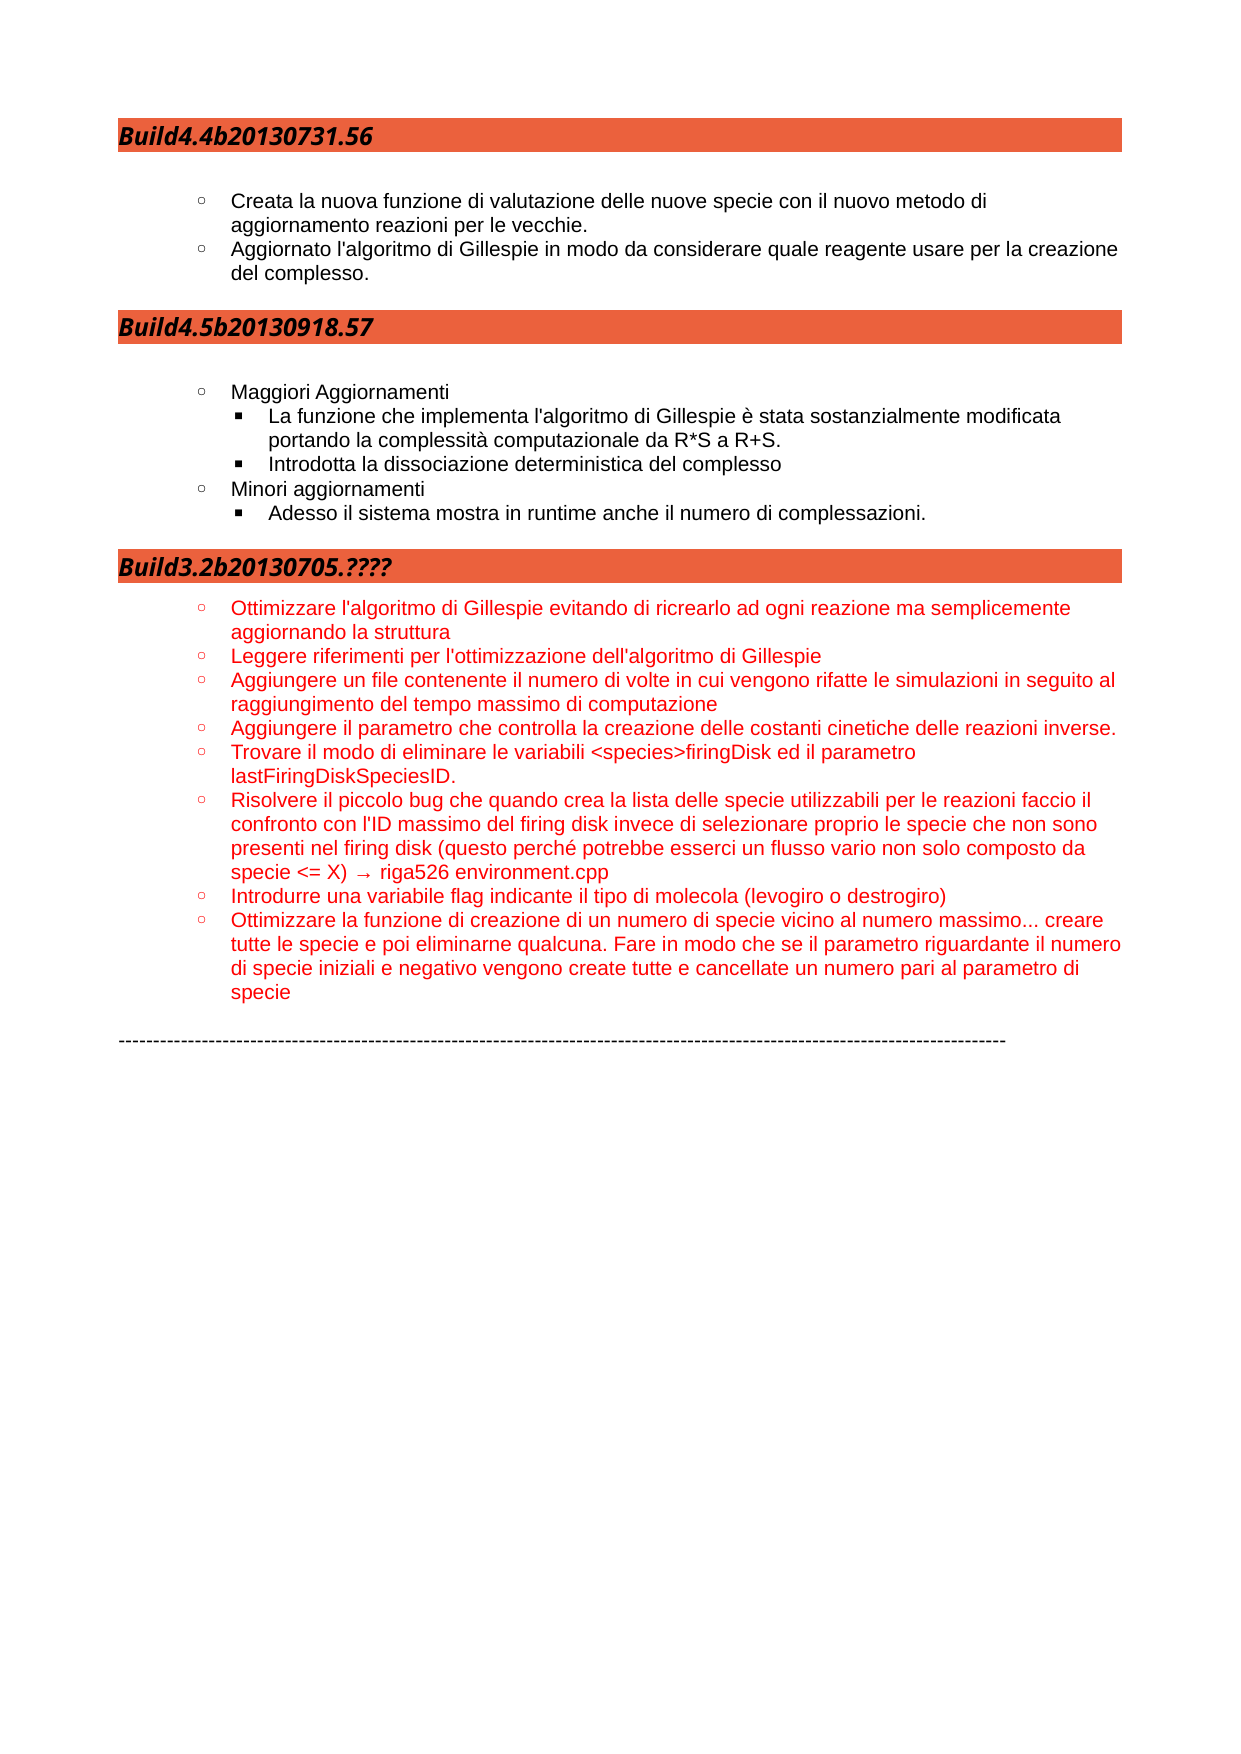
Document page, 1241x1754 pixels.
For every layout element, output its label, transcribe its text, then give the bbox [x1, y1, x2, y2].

list Ottimizzare l'algoritmo di Gillespie evitando di ricrearlo ad ogni reazione ma semplicemente aggiornando la struttura [193, 596, 1122, 644]
list Aggiornato l'algoritmo di Gillespie in modo da considerare quale reagente usare per la creazione del complesso. [193, 237, 1122, 285]
text -------------------------------------------------------------------------------------------------------------------------------- [118, 1028, 1122, 1052]
list Aggiungere un file contenente il numero di volte in cui vengono rifatte le simulazioni in seguito al raggiungimento del tempo massimo di computazione [193, 668, 1122, 716]
list Minori aggiornamenti [193, 476, 1122, 500]
list Ottimizzare la funzione di creazione di un numero di specie vicino al numero massimo... creare tutte le specie e poi eliminarne qualcuna. Fare in modo che se il parametro riguardante il numero di specie iniziali e negativo vengono create tutte e cancellate un numero pari al parametro di specie [193, 908, 1122, 1004]
list Creata la nuova funzione di valutazione delle nuove specie con il nuovo metodo di aggiornamento reazioni per le vecchie. [193, 189, 1122, 237]
list La funzione che implementa l'algoritmo di Gillespie è stata sostanzialmente modificata portando la complessità computazionale da R*S a R+S. [231, 404, 1122, 452]
list Trovare il modo di eliminare le variabili <species>firingDisk ed il parametro lastFiringDiskSpeciesID. [193, 740, 1122, 788]
list Introdurre una variabile flag indicante il tipo di molecola (levogiro o destrogiro) [193, 884, 1122, 908]
list Risolvere il piccolo bug che quando crea la lista delle specie utilizzabili per le reazioni faccio il confronto con l'ID massimo del firing disk invece di selezionare proprio le specie che non sono presenti nel firing disk (questo perché potrebbe esserci un flusso vario non solo composto da specie <= X) → riga526 environment.cpp [193, 788, 1122, 884]
list Introdotta la dissociazione deterministica del complesso [231, 452, 1122, 476]
list Maggiori Aggiornamenti [193, 380, 1122, 404]
subtitle Build4.4b20130731.56 [118, 118, 1122, 152]
subtitle Build3.2b20130705.???? [118, 549, 1122, 583]
subtitle Build4.5b20130918.57 [118, 310, 1122, 344]
list Adesso il sistema mostra in runtime anche il numero di complessazioni. [231, 500, 1122, 524]
list Leggere riferimenti per l'ottimizzazione dell'algoritmo di Gillespie [193, 644, 1122, 668]
list Aggiungere il parametro che controlla la creazione delle costanti cinetiche delle reazioni inverse. [193, 716, 1122, 740]
